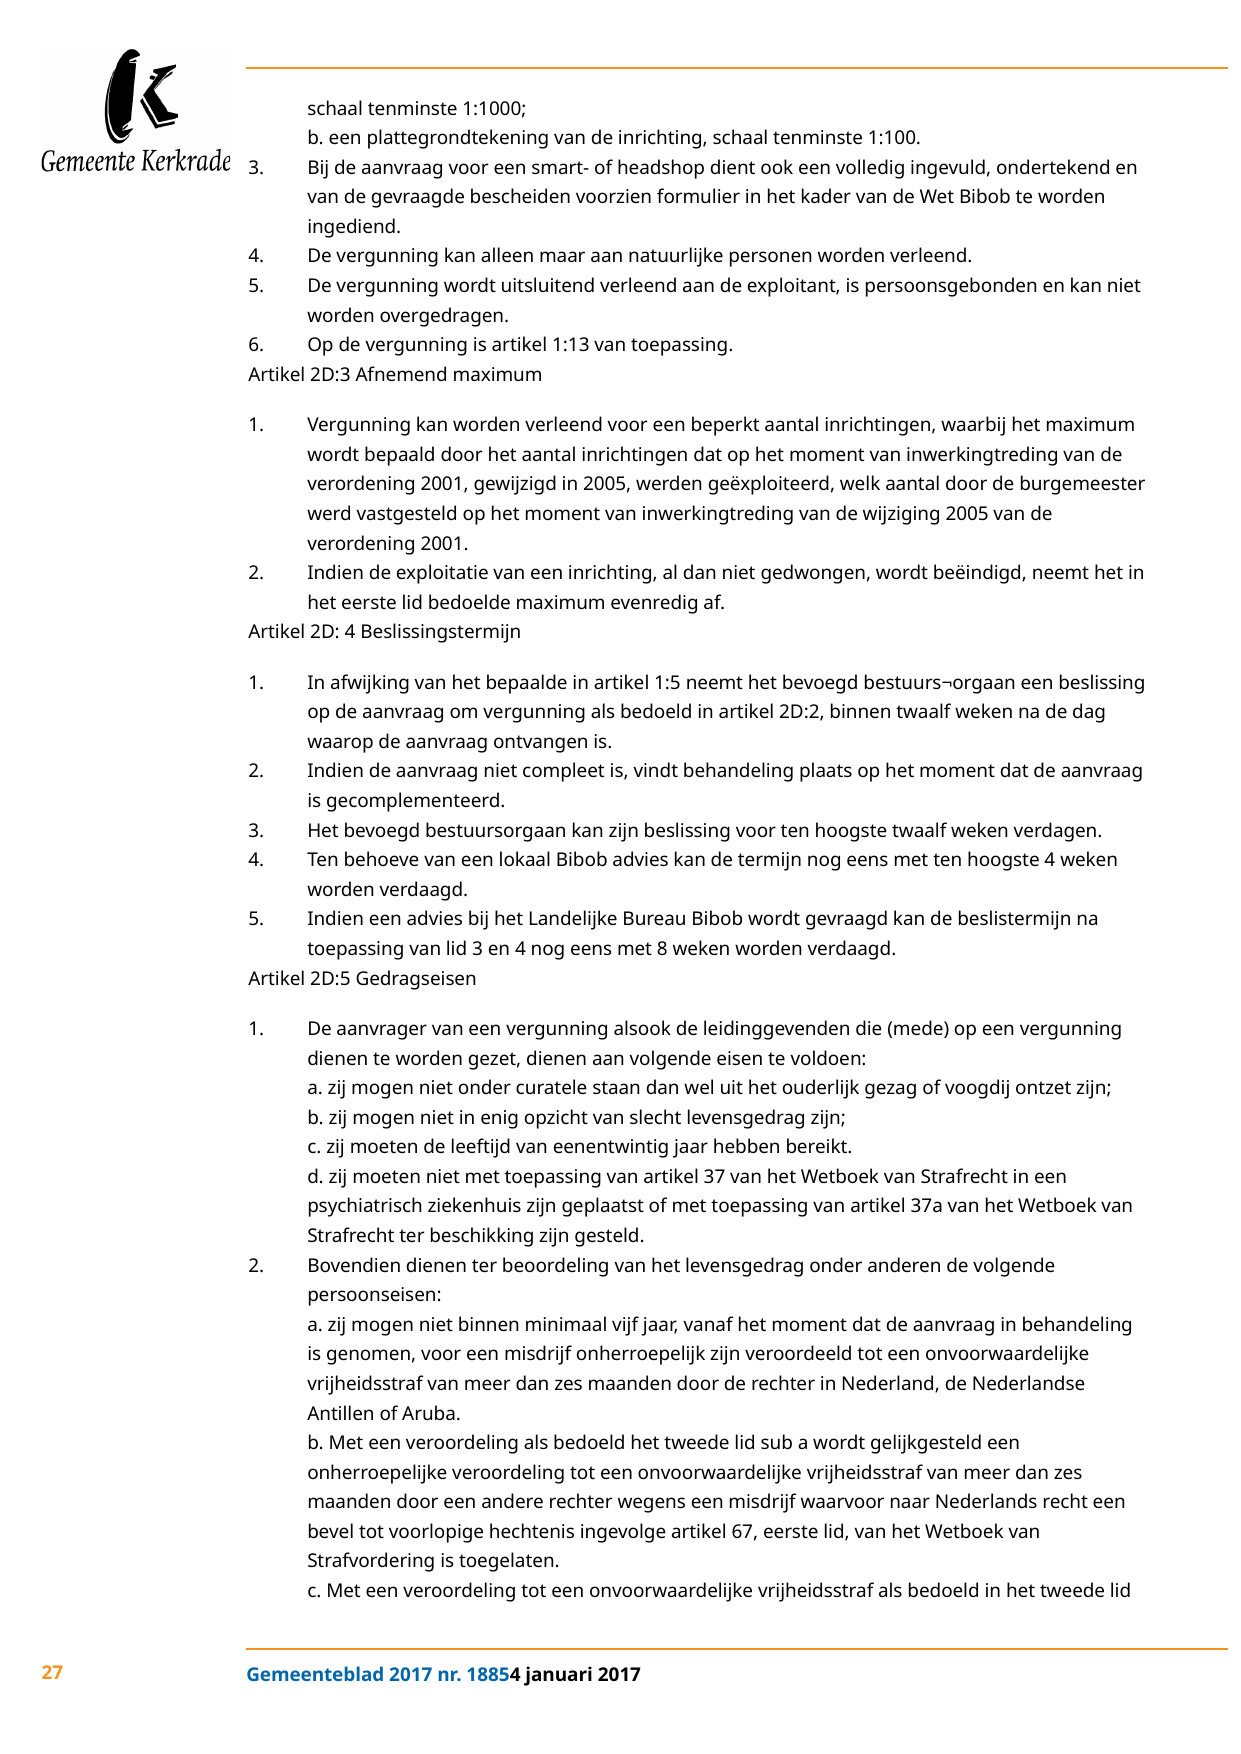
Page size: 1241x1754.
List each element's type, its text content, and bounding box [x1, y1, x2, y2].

text Artikel 2D: 4 Beslissingstermijn [248, 618, 1152, 644]
text Artikel 2D:3 Afnemend maximum [248, 361, 1152, 387]
list Indien de exploitatie van een inrichting, al dan niet gedwongen, wordt beëindigd, neemt het in het eerste lid bedoelde maximum evenredig af. [248, 559, 1152, 615]
list Het bevoegd bestuursorgaan kan zijn beslissing voor ten hoogste twaalf weken verdagen. [248, 817, 1152, 843]
list b. zij mogen niet in enig opzicht van slecht levensgedrag zijn; [248, 1104, 1152, 1130]
list c. Met een veroordeling tot een onvoorwaardelijke vrijheidsstraf als bedoeld in het tweede lid [248, 1577, 1152, 1603]
list De vergunning kan alleen maar aan natuurlijke personen worden verleend. [248, 243, 1152, 268]
list c. zij moeten de leeftijd van eenentwintig jaar hebben bereikt. [248, 1133, 1152, 1159]
text Artikel 2D:5 Gedragseisen [248, 965, 1152, 991]
list a. zij mogen niet binnen minimaal vijf jaar, vanaf het moment dat de aanvraag in behandeling is genomen, voor een misdrijf onherroepelijk zijn veroordeeld tot een onvoorwaardelijke vrijheidsstraf van meer dan zes maanden door de rechter in Nederland, de Nederlandse Antillen of Aruba. [248, 1311, 1152, 1426]
list b. een plattegrondtekening van de inrichting, schaal tenminste 1:100. [248, 124, 1152, 150]
list De vergunning wordt uitsluitend verleend aan de exploitant, is persoonsgebonden en kan niet worden overgedragen. [248, 272, 1152, 328]
list d. zij moeten niet met toepassing van artikel 37 van het Wetboek van Strafrecht in een psychiatrisch ziekenhuis zijn geplaatst of met toepassing van artikel 37a van het Wetboek van Strafrecht ter beschikking zijn gesteld. [248, 1163, 1152, 1248]
list b. Met een veroordeling als bedoeld het tweede lid sub a wordt gelijkgesteld een onherroepelijke veroordeling tot een onvoorwaardelijke vrijheidsstraf van meer dan zes maanden door een andere rechter wegens een misdrijf waarvoor naar Nederlands recht een bevel tot voorlopige hechtenis ingevolge artikel 67, eerste lid, van het Wetboek van Strafvordering is toegelaten. [248, 1429, 1152, 1573]
list Indien de aanvraag niet compleet is, vindt behandeling plaats op het moment dat de aanvraag is gecomplementeerd. [248, 758, 1152, 813]
list schaal tenminste 1:1000; [248, 95, 1152, 121]
list Bij de aanvraag voor een smart- of headshop dient ook een volledig ingevuld, ondertekend en van de gevraagde bescheiden voorzien formulier in het kader van de Wet Bibob te worden ingediend. [248, 154, 1152, 239]
list Op de vergunning is artikel 1:13 van toepassing. [248, 331, 1152, 357]
list Bovendien dienen ter beoordeling van het levensgedrag onder anderen de volgende persoonseisen: [248, 1252, 1152, 1307]
list Vergunning kan worden verleend voor een beperkt aantal inrichtingen, waarbij het maximum wordt bepaald door het aantal inrichtingen dat op het moment van inwerkingtreding van de verordening 2001, gewijzigd in 2005, werden geëxploiteerd, welk aantal door de burgemeester werd vastgesteld op het moment van inwerkingtreding van de wijziging 2005 van de verordening 2001. [248, 411, 1152, 556]
list a. zij mogen niet onder curatele staan dan wel uit het ouderlijk gezag of voogdij ontzet zijn; [248, 1074, 1152, 1100]
picture [41, 47, 231, 172]
list De aanvrager van een vergunning alsook de leidinggevenden die (mede) op een vergunning dienen te worden gezet, dienen aan volgende eisen te voldoen: [248, 1015, 1152, 1071]
list Ten behoeve van een lokaal Bibob advies kan de termijn nog eens met ten hoogste 4 weken worden verdaagd. [248, 846, 1152, 902]
list In afwijking van het bepaalde in artikel 1:5 neemt het bevoegd bestuurs¬orgaan een beslissing op de aanvraag om vergunning als bedoeld in artikel 2D:2, binnen twaalf weken na de dag waarop de aanvraag ontvangen is. [248, 669, 1152, 754]
list Indien een advies bij het Landelijke Bureau Bibob wordt gevraagd kan de beslistermijn na toepassing van lid 3 en 4 nog eens met 8 weken worden verdaagd. [248, 906, 1152, 961]
